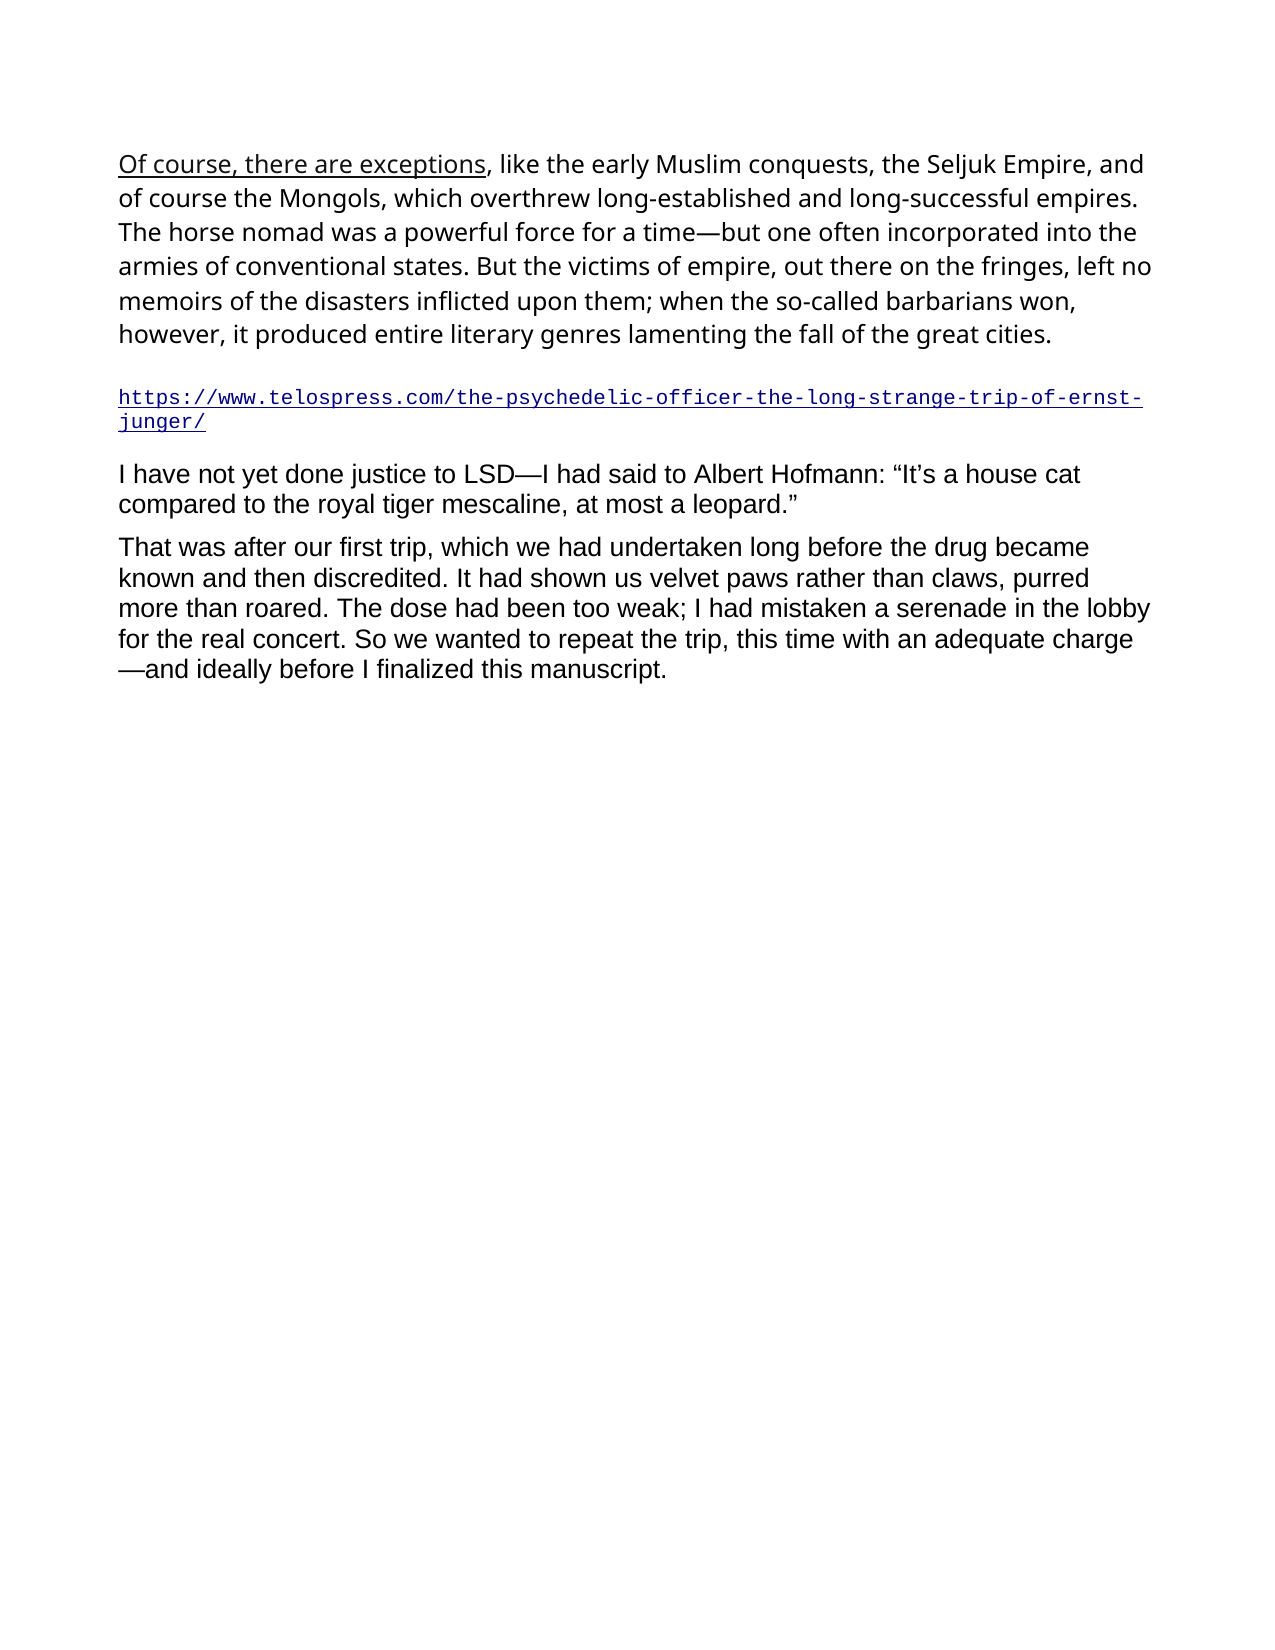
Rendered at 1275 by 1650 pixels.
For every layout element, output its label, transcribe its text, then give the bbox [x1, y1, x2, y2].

text I have not yet done justice to LSD—I had said to Albert Hofmann: “It’s a house cat compared to the royal tiger mescaline, at most a leopard.” [118, 458, 1157, 519]
text Of course, there are exceptions, like the early Muslim conquests, the Seljuk Empire, and of course the Mongols, which overthrew long-established and long-successful empires. The horse nomad was a powerful force for a time—but one often incorporated into the armies of conventional states. But the victims of empire, out there on the fringes, left no memoirs of the disasters inflicted upon them; when the so-called barbarians won, however, it produced entire literary genres lamenting the fall of the great cities. [118, 147, 1157, 351]
text That was after our first trip, which we had undertaken long before the drug became known and then discredited. It had shown us velvet paws rather than claws, purred more than roared. The dose had been too weak; I had mistaken a serenade in the lobby for the real concert. So we wanted to repeat the trip, this time with an adequate charge—and ideally before I finalized this manuscript. [118, 532, 1157, 684]
text https://www.telospress.com/the-psychedelic-officer-the-long-strange-trip-of-ernst-junger/ [118, 387, 1157, 435]
